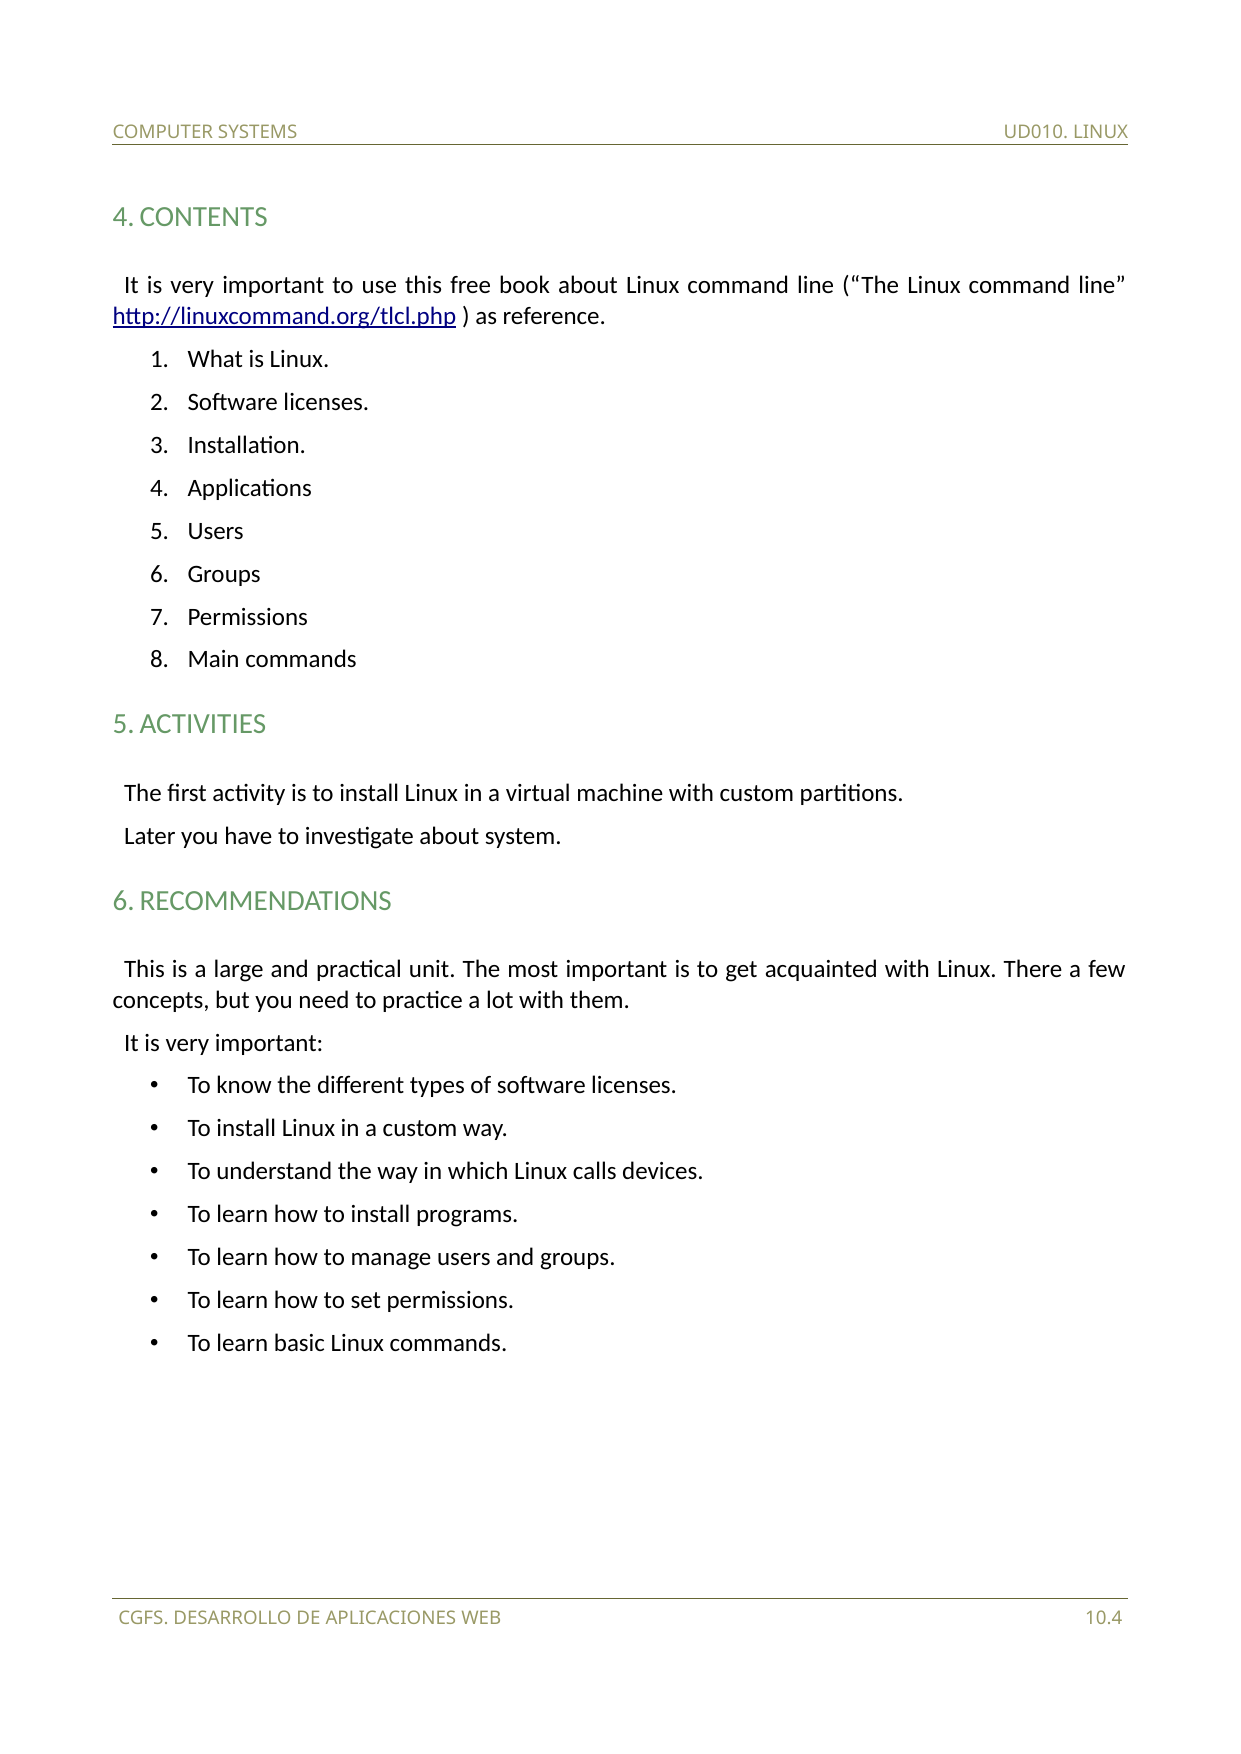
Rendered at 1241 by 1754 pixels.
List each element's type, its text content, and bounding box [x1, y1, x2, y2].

subtitle Recommendations [112, 882, 1128, 917]
list To learn basic Linux commands. [150, 1327, 1128, 1358]
text This is a large and practical unit. The most important is to get acquainted with Linux. There a few concepts, but you need to practice a lot with them. [112, 953, 1128, 1014]
list To learn how to set permissions. [150, 1284, 1128, 1315]
list To learn how to install programs. [150, 1198, 1128, 1229]
text It is very important to use this free book about Linux command line (“The Linux command line” http://linuxcommand.org/tlcl.php ) as reference. [112, 270, 1128, 331]
subtitle Activities [112, 705, 1128, 741]
text It is very important: [112, 1027, 1128, 1057]
list Applications [150, 472, 1128, 502]
list Users [150, 515, 1128, 545]
text The first activity is to install Linux in a virtual machine with custom partitions. [112, 777, 1128, 807]
list Software licenses. [150, 386, 1128, 417]
list What is Linux. [150, 343, 1128, 374]
subtitle Contents [112, 198, 1128, 234]
list Groups [150, 558, 1128, 588]
text Later you have to investigate about system. [112, 820, 1128, 850]
list To install Linux in a custom way. [150, 1113, 1128, 1143]
list Permissions [150, 601, 1128, 631]
list Installation. [150, 429, 1128, 459]
list To understand the way in which Linux calls devices. [150, 1156, 1128, 1186]
list To know the different types of software licenses. [150, 1070, 1128, 1100]
list Main commands [150, 643, 1128, 674]
list To learn how to manage users and groups. [150, 1241, 1128, 1272]
